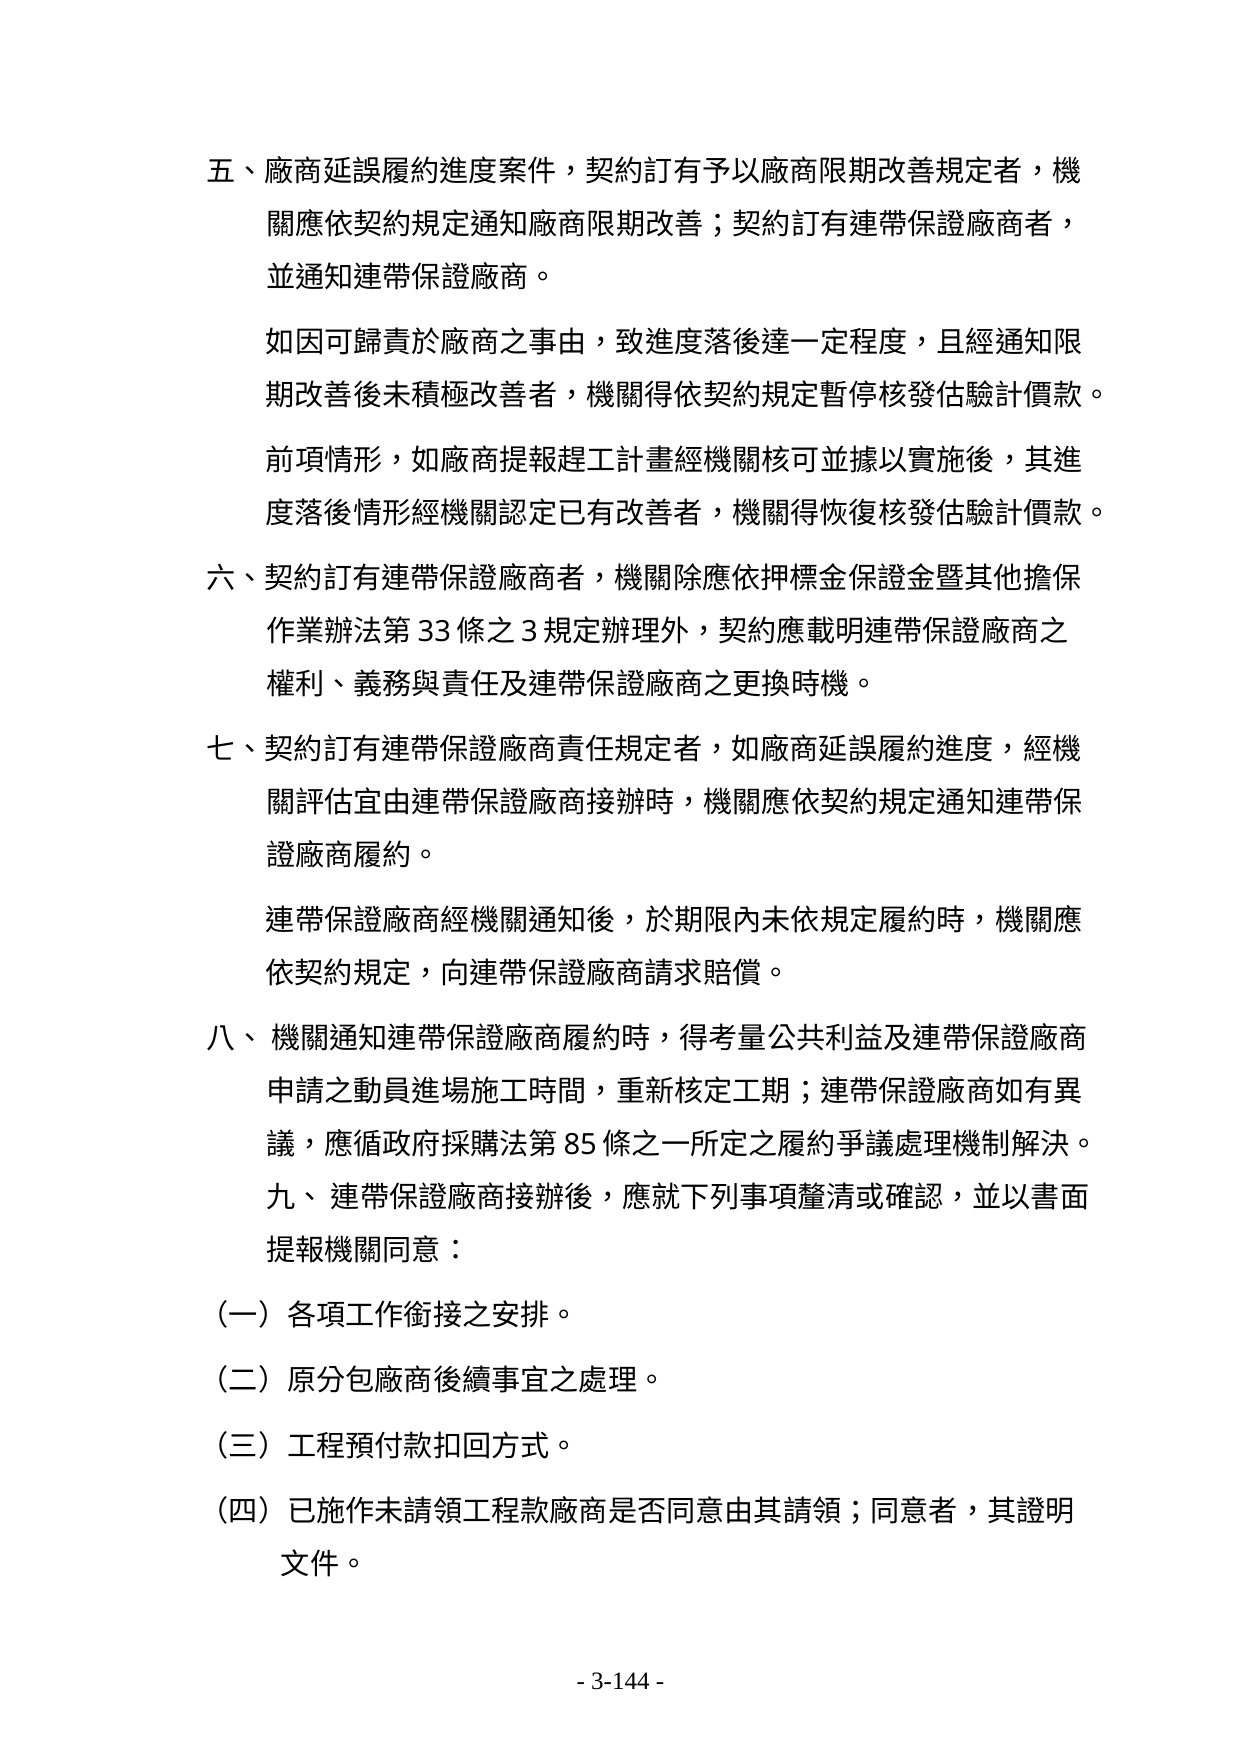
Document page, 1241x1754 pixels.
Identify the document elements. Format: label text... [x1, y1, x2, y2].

text （三）工程預付款扣回方式。 [199, 1422, 1092, 1464]
text 八、 機關通知連帶保證廠商履約時，得考量公共利益及連帶保證廠商申請之動員進場施工時間，重新核定工期；連帶保證廠商如有異議，應循政府採購法第85條之一所定之履約爭議處理機制解決。 九、 連帶保證廠商接辦後，應就下列事項釐清或確認，並以書面提報機關同意： [206, 1015, 1092, 1269]
text （一）各項工作銜接之安排。 [199, 1292, 1092, 1334]
text 前項情形，如廠商提報趕工計畫經機關核可並據以實施後，其進度落後情形經機關認定已有改善者，機關得恢復核發估驗計價款。 [265, 437, 1092, 532]
text （四）已施作未請領工程款廠商是否同意由其請領；同意者，其證明文件。 [199, 1488, 1092, 1583]
text 如因可歸責於廠商之事由，致進度落後達一定程度，且經通知限期改善後未積極改善者，機關得依契約規定暫停核發估驗計價款。 [265, 319, 1092, 414]
text 連帶保證廠商經機關通知後，於期限內未依規定履約時，機關應依契約規定，向連帶保證廠商請求賠償。 [265, 897, 1092, 992]
text 五、廠商延誤履約進度案件，契約訂有予以廠商限期改善規定者，機關應依契約規定通知廠商限期改善；契約訂有連帶保證廠商者，並通知連帶保證廠商。 [206, 148, 1092, 296]
text 六、契約訂有連帶保證廠商者，機關除應依押標金保證金暨其他擔保作業辦法第33條之3規定辦理外，契約應載明連帶保證廠商之權利、義務與責任及連帶保證廠商之更換時機。 [206, 555, 1092, 703]
text 七、契約訂有連帶保證廠商責任規定者，如廠商延誤履約進度，經機關評估宜由連帶保證廠商接辦時，機關應依契約規定通知連帶保證廠商履約。 [206, 726, 1092, 874]
text （二）原分包廠商後續事宜之處理。 [199, 1357, 1092, 1399]
